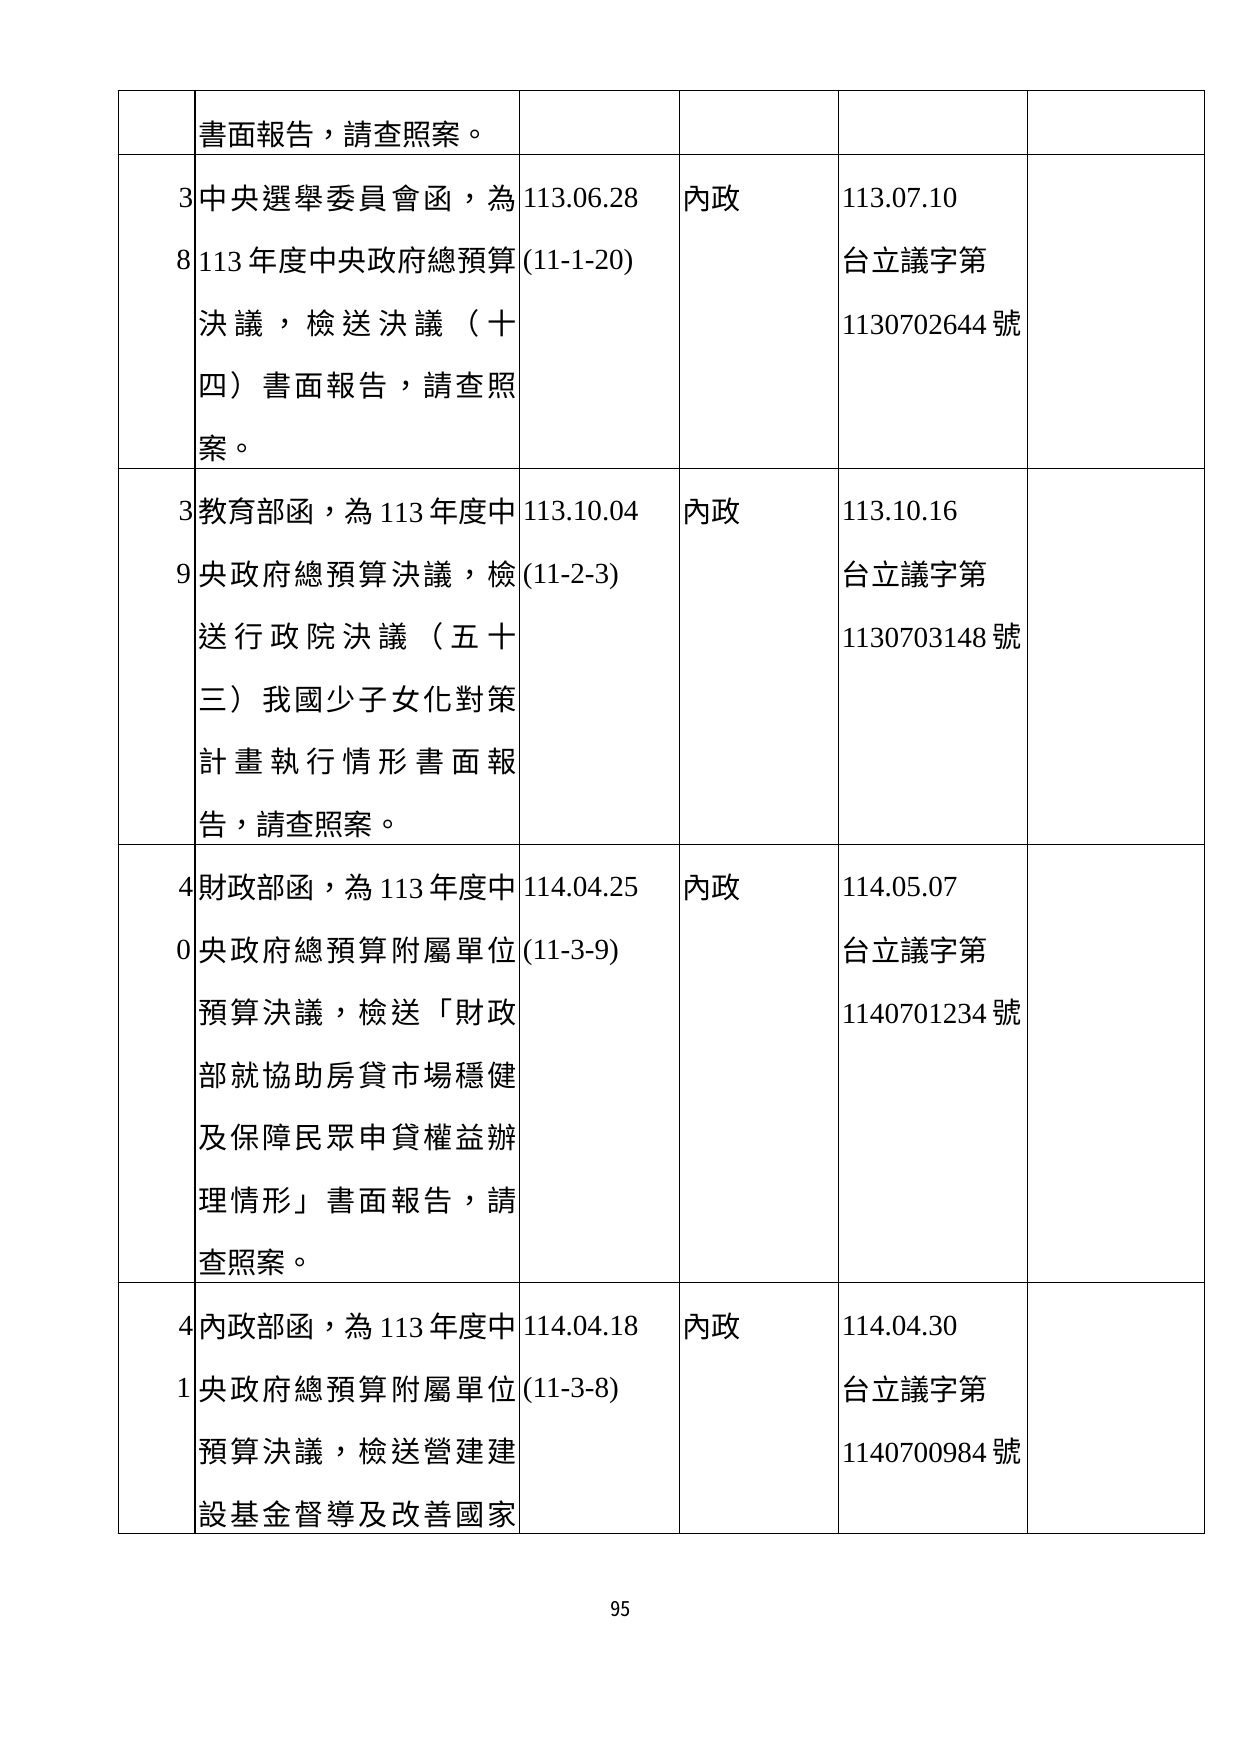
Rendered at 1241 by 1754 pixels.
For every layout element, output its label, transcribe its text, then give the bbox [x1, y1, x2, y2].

table_cell [1028, 845, 1204, 1282]
table_cell [119, 155, 194, 467]
table_cell 114.04.25 (11-3-9) [520, 845, 679, 1282]
table_cell 教育部函，為113年度中央政府總預算決議，檢送行政院決議（五十三）我國少子女化對策計畫執行情形書面報告，請查照案。 [196, 469, 519, 843]
table_cell 財政部函，為113年度中央政府總預算附屬單位預算決議，檢送「財政部就協助房貸市場穩健及保障民眾申貸權益辦理情形」書面報告，請查照案。 [196, 845, 519, 1282]
table_cell 內政 [680, 155, 838, 467]
table_cell [119, 1283, 194, 1533]
table_cell [839, 91, 1027, 154]
table_cell 內政部函，為113年度中央政府總預算附屬單位 預算決議，檢送營建建設基金督導及改善國家 [196, 1283, 519, 1533]
table_cell [680, 91, 838, 154]
table_cell 113.06.28 (11-1-20) [520, 155, 679, 467]
table_cell [119, 91, 194, 154]
table_cell 內政 [680, 469, 838, 843]
table_cell [1028, 155, 1204, 467]
table_cell 114.04.18 (11-3-8) [520, 1283, 679, 1533]
table_cell 114.04.30 台立議字第 1140700984號 [839, 1283, 1027, 1533]
table_cell 114.05.07 台立議字第1140701234號 [839, 845, 1027, 1282]
table_cell 書面報告，請查照案。 [196, 91, 519, 154]
table_cell [1028, 91, 1204, 154]
table_cell [119, 845, 194, 1282]
table_cell 內政 [680, 1283, 838, 1533]
table_cell 113.10.04 (11-2-3) [520, 469, 679, 843]
table_cell [1028, 469, 1204, 843]
table_cell 113.07.10 台立議字第1130702644號 [839, 155, 1027, 467]
table_cell 113.10.16 台立議字第1130703148號 [839, 469, 1027, 843]
table_cell 內政 [680, 845, 838, 1282]
table_cell [119, 469, 194, 843]
table_cell 中央選舉委員會函，為113年度中央政府總預算決議，檢送決議（十四）書面報告，請查照案。 [196, 155, 519, 467]
table_cell [1028, 1283, 1204, 1533]
table_cell [520, 91, 679, 154]
